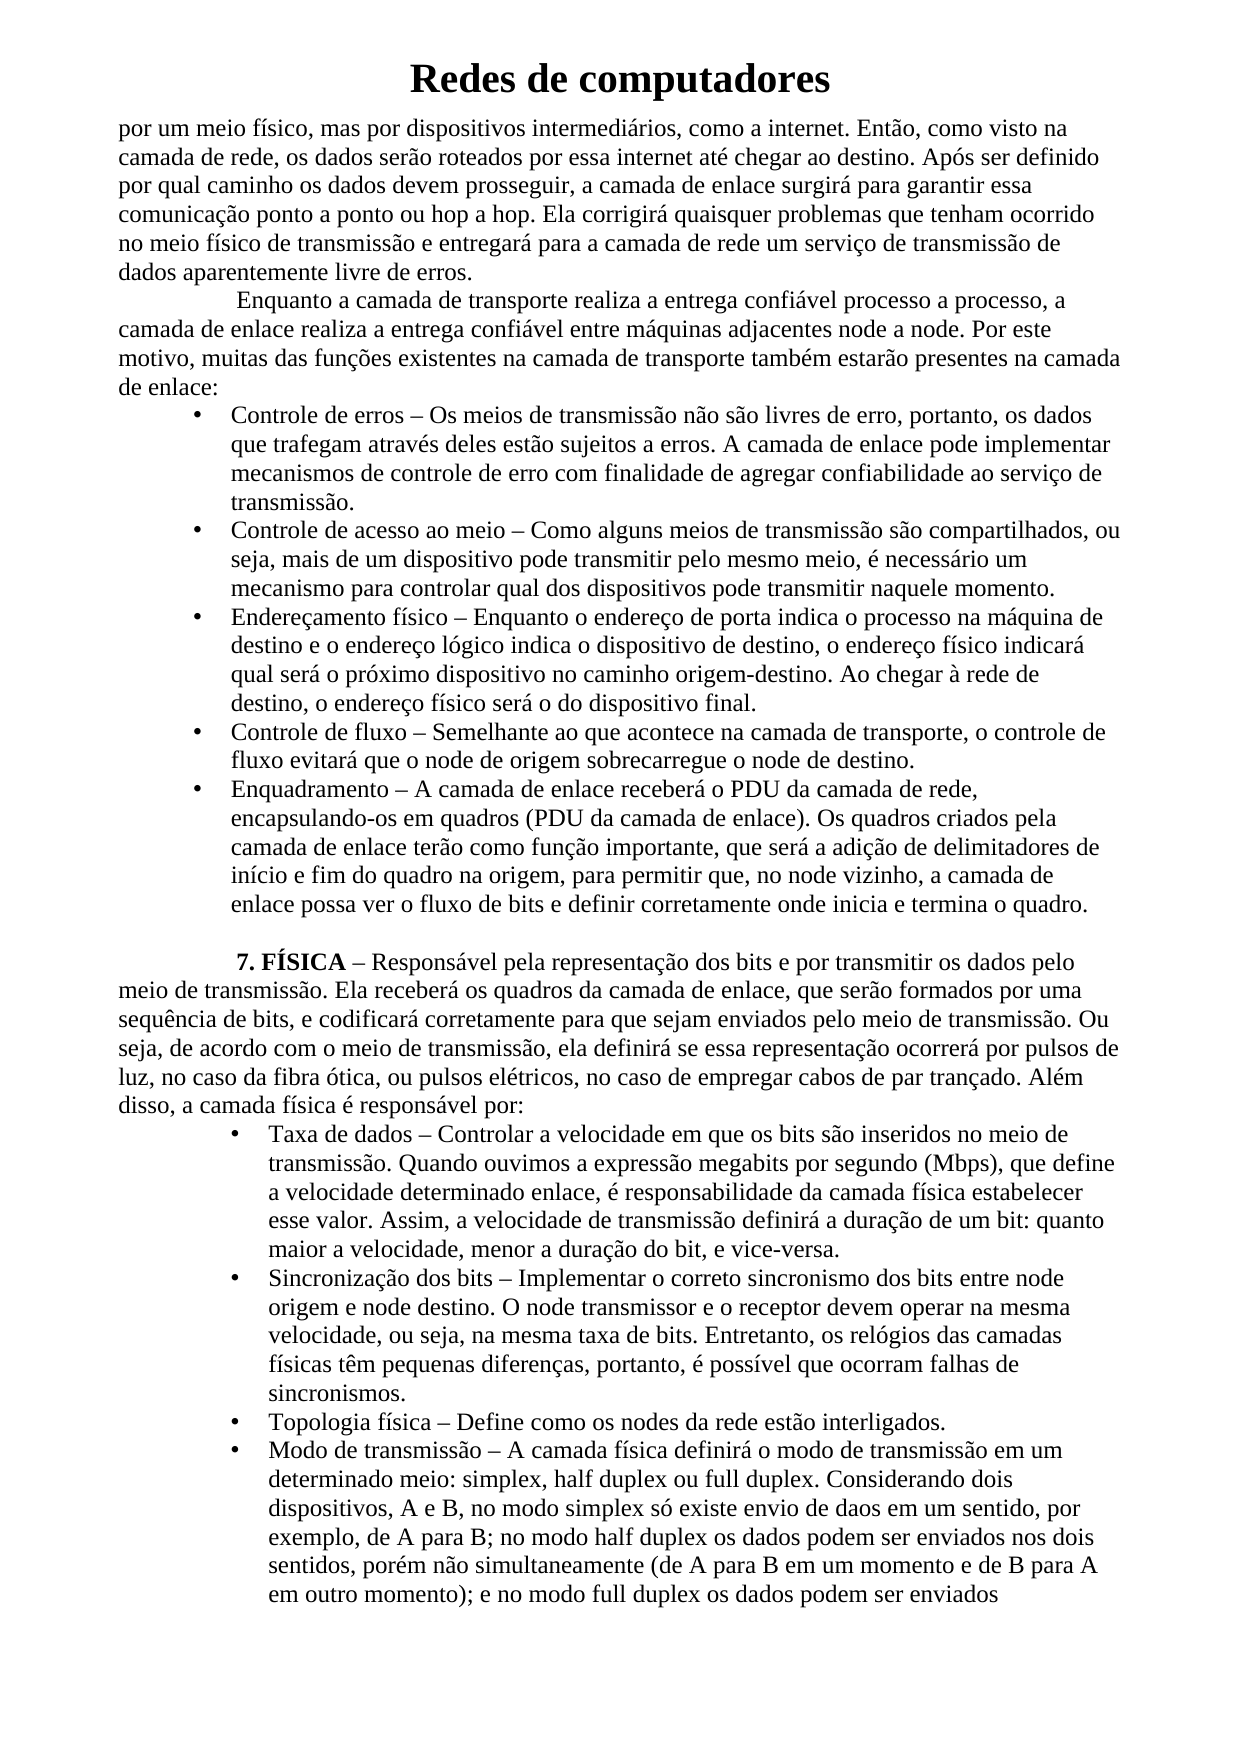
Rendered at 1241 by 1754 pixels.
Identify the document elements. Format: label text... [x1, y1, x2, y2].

list Topologia física – Define como os nodes da rede estão interligados. [231, 1407, 1122, 1435]
list Sincronização dos bits – Implementar o correto sincronismo dos bits entre node origem e node destino. O node transmissor e o receptor devem operar na mesma velocidade, ou seja, na mesma taxa de bits. Entretanto, os relógios das camadas físicas têm pequenas diferenças, portanto, é possível que ocorram falhas de sincronismos. [231, 1263, 1122, 1407]
list Enquadramento – A camada de enlace receberá o PDU da camada de rede, encapsulando-os em quadros (PDU da camada de enlace). Os quadros criados pela camada de enlace terão como função importante, que será a adição de delimitadores de início e fim do quadro na origem, para permitir que, no node vizinho, a camada de enlace possa ver o fluxo de bits e definir corretamente onde inicia e termina o quadro. [193, 774, 1122, 918]
list Controle de acesso ao meio – Como alguns meios de transmissão são compartilhados, ou seja, mais de um dispositivo pode transmitir pelo mesmo meio, é necessário um mecanismo para controlar qual dos dispositivos pode transmitir naquele momento. [193, 515, 1122, 602]
list Controle de fluxo – Semelhante ao que acontece na camada de transporte, o controle de fluxo evitará que o node de origem sobrecarregue o node de destino. [193, 717, 1122, 774]
text Enquanto a camada de transporte realiza a entrega confiável processo a processo, a camada de enlace realiza a entrega confiável entre máquinas adjacentes node a node. Por este motivo, muitas das funções existentes na camada de transporte também estarão presentes na camada de enlace: [118, 285, 1122, 400]
list Modo de transmissão – A camada física definirá o modo de transmissão em um determinado meio: simplex, half duplex ou full duplex. Considerando dois dispositivos, A e B, no modo simplex só existe envio de daos em um sentido, por exemplo, de A para B; no modo half duplex os dados podem ser enviados nos dois sentidos, porém não simultaneamente (de A para B em um momento e de B para A em outro momento); e no modo full duplex os dados podem ser enviados [231, 1435, 1122, 1608]
list Controle de erros – Os meios de transmissão não são livres de erro, portanto, os dados que trafegam através deles estão sujeitos a erros. A camada de enlace pode implementar mecanismos de controle de erro com finalidade de agregar confiabilidade ao serviço de transmissão. [193, 400, 1122, 515]
text por um meio físico, mas por dispositivos intermediários, como a internet. Então, como visto na camada de rede, os dados serão roteados por essa internet até chegar ao destino. Após ser definido por qual caminho os dados devem prosseguir, a camada de enlace surgirá para garantir essa comunicação ponto a ponto ou hop a hop. Ela corrigirá quaisquer problemas que tenham ocorrido no meio físico de transmissão e entregará para a camada de rede um serviço de transmissão de dados aparentemente livre de erros. [118, 113, 1122, 285]
text 7. FÍSICA – Responsável pela representação dos bits e por transmitir os dados pelo meio de transmissão. Ela receberá os quadros da camada de enlace, que serão formados por uma sequência de bits, e codificará corretamente para que sejam enviados pelo meio de transmissão. Ou seja, de acordo com o meio de transmissão, ela definirá se essa representação ocorrerá por pulsos de luz, no caso da fibra ótica, ou pulsos elétricos, no caso de empregar cabos de par trançado. Além disso, a camada física é responsável por: [118, 947, 1122, 1119]
list Taxa de dados – Controlar a velocidade em que os bits são inseridos no meio de transmissão. Quando ouvimos a expressão megabits por segundo (Mbps), que define a velocidade determinado enlace, é responsabilidade da camada física estabelecer esse valor. Assim, a velocidade de transmissão definirá a duração de um bit: quanto maior a velocidade, menor a duração do bit, e vice-versa. [231, 1119, 1122, 1263]
list Endereçamento físico – Enquanto o endereço de porta indica o processo na máquina de destino e o endereço lógico indica o dispositivo de destino, o endereço físico indicará qual será o próximo dispositivo no caminho origem-destino. Ao chegar à rede de destino, o endereço físico será o do dispositivo final. [193, 602, 1122, 717]
